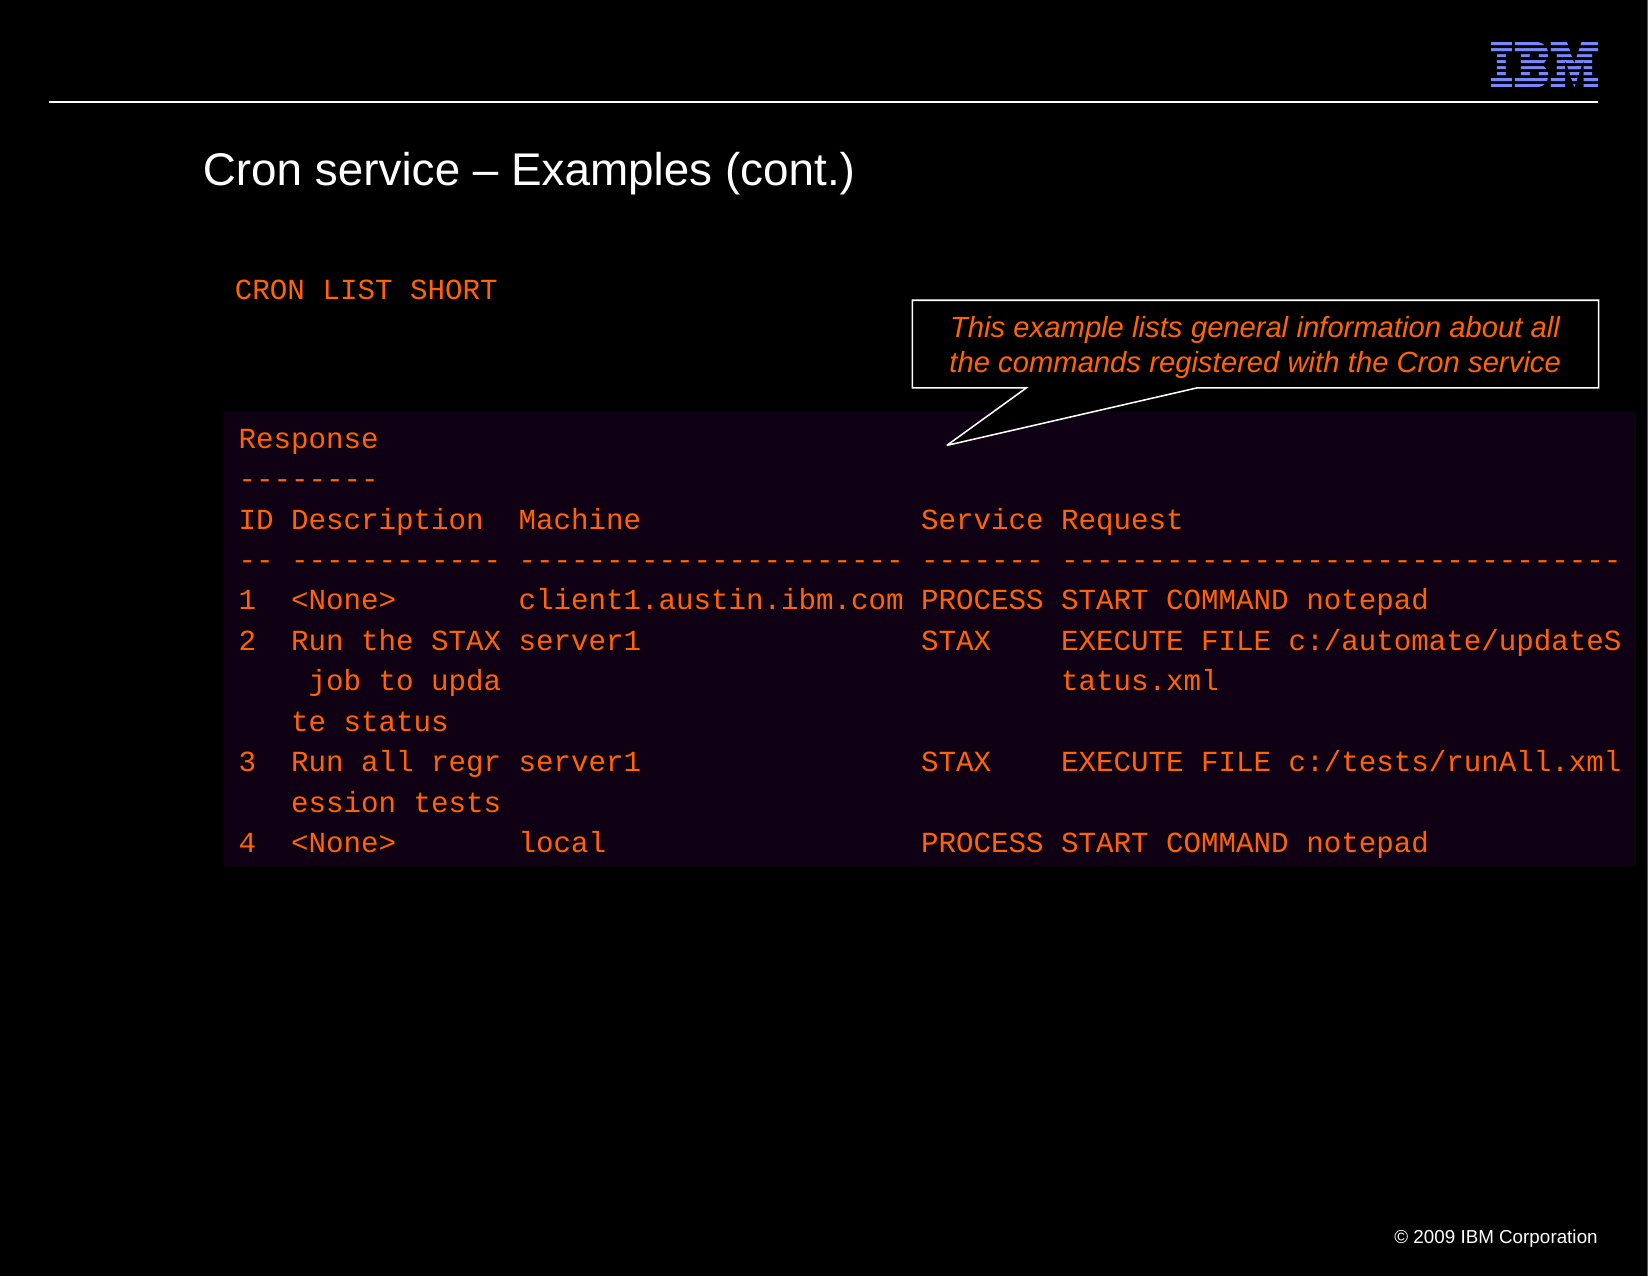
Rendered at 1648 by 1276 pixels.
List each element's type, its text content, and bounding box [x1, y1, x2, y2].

text_box This example lists general information about all the commands registered with the Cron service [912, 300, 1599, 446]
text_box Response -------- ID Description Machine Service Request -- ------------ ---------------------- ------- -------------------------------- 1 <None> client1.austin.ibm.com PROCESS START COMMAND notepad 2 Run the STAX server1 STAX EXECUTE FILE c:/automate/updateS job to upda tatus.xml te status 3 Run all regr server1 STAX EXECUTE FILE c:/tests/runAll.xml ession tests 4 <None> local PROCESS START COMMAND notepad [223, 411, 1636, 867]
text_box CRON LIST SHORT [220, 262, 513, 314]
title Cron service – Examples (cont.) [186, 137, 1648, 231]
picture [1491, 42, 1598, 87]
